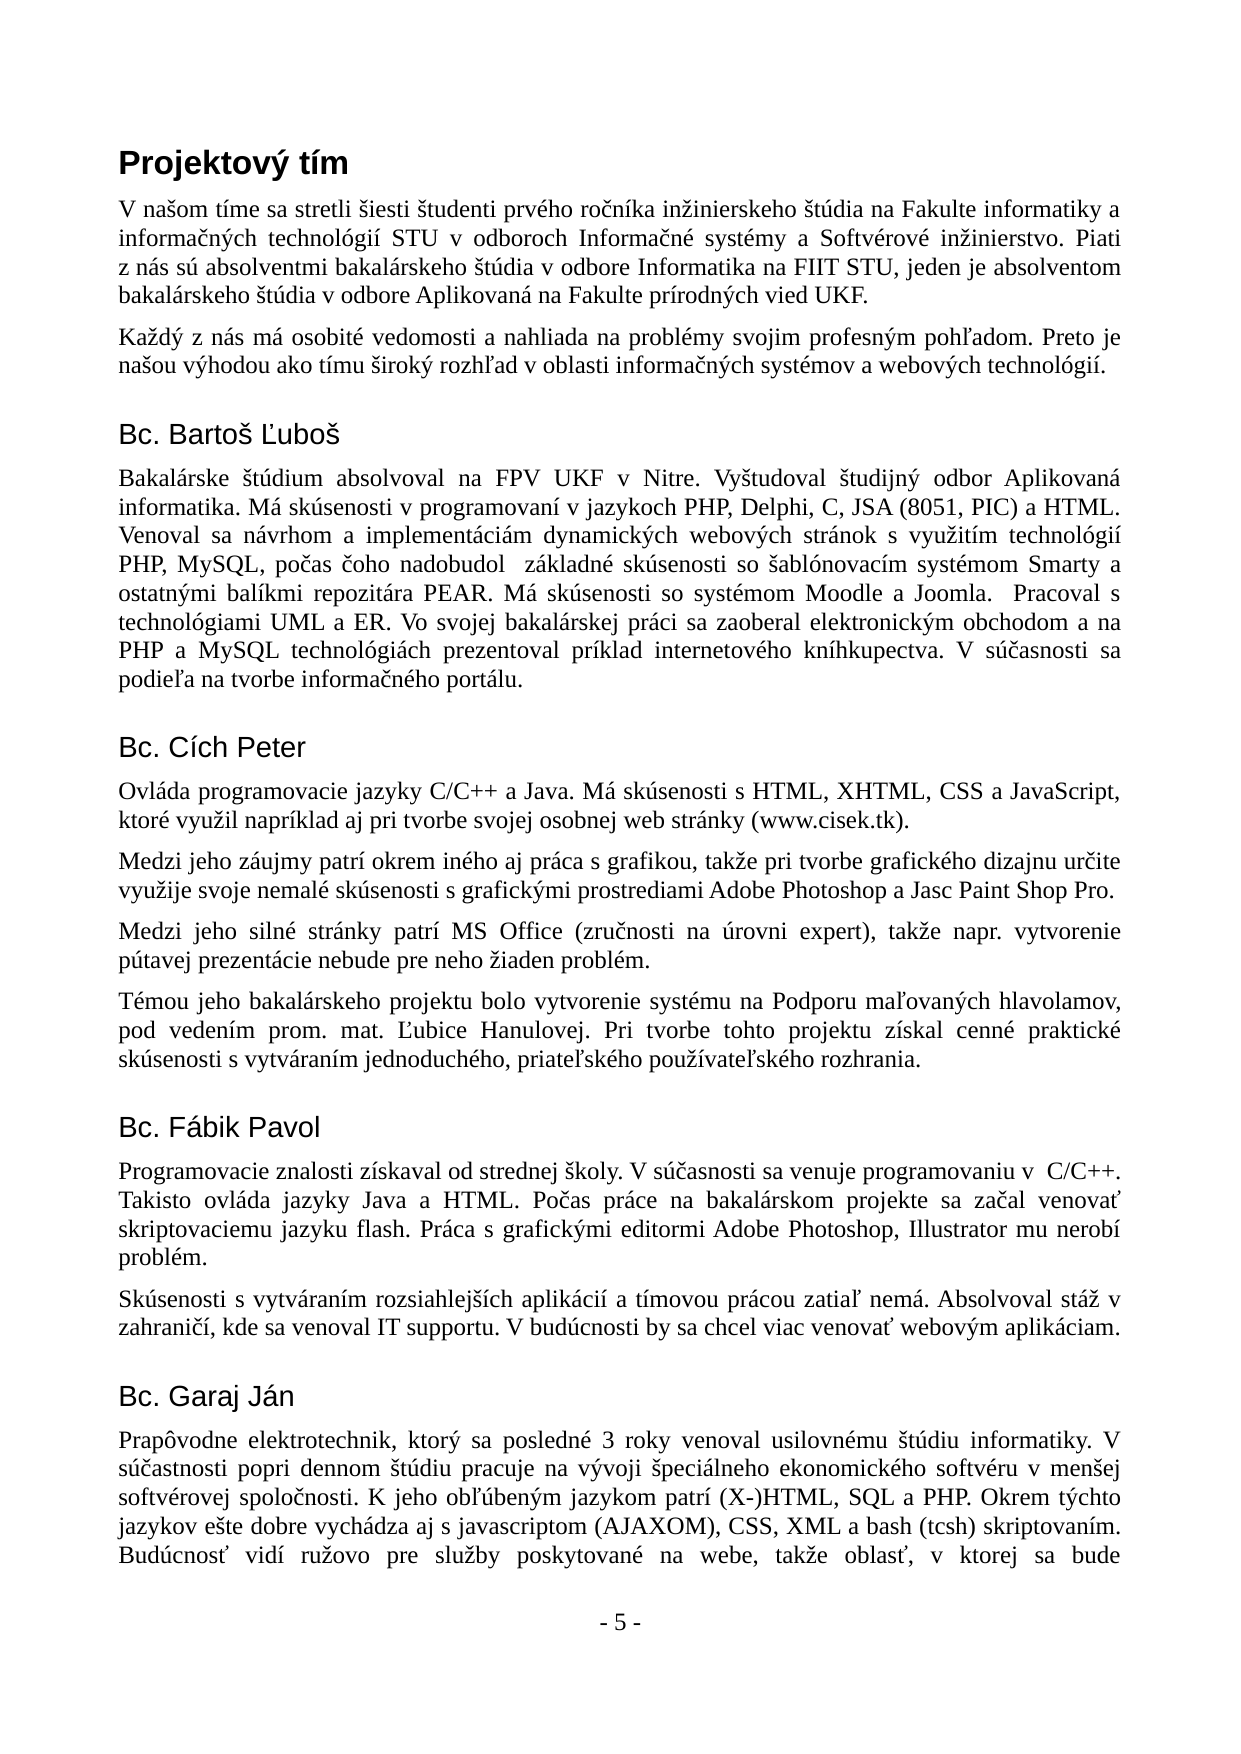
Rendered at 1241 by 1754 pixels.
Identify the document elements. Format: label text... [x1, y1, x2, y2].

text Skúsenosti s vytváraním rozsiahlejších aplikácií a tímovou prácou zatiaľ nemá. Absolvoval stáž v zahraničí, kde sa venoval IT supportu. V budúcnosti by sa chcel viac venovať webovým aplikáciam. [118, 1284, 1122, 1341]
text Témou jeho bakalárskeho projektu bolo vytvorenie systému na Podporu maľovaných hlavolamov, pod vedením prom. mat. Ľubice Hanulovej. Pri tvorbe tohto projektu získal cenné praktické skúsenosti s vytváraním jednoduchého, priateľského používateľského rozhrania. [118, 986, 1122, 1073]
text Každý z nás má osobité vedomosti a nahliada na problémy svojim profesným pohľadom. Preto je našou výhodou ako tímu široký rozhľad v oblasti informačných systémov a webových technológií. [118, 322, 1122, 379]
text Ovláda programovacie jazyky C/C++ a Java. Má skúsenosti s HTML, XHTML, CSS a JavaScript, ktoré využil napríklad aj pri tvorbe svojej osobnej web stránky (www.cisek.tk). [118, 776, 1122, 834]
subtitle Projektový tím [118, 143, 1122, 182]
text Medzi jeho silné stránky patrí MS Office (zručnosti na úrovni expert), takže napr. vytvorenie pútavej prezentácie nebude pre neho žiaden problém. [118, 916, 1122, 974]
text V našom tíme sa stretli šiesti študenti prvého ročníka inžinierskeho štúdia na Fakulte informatiky a informačných technológií STU v odboroch Informačné systémy a Softvérové inžinierstvo. Piati z nás sú absolventmi bakalárskeho štúdia v odbore Informatika na FIIT STU, jeden je absolventom bakalárskeho štúdia v odbore Aplikovaná na Fakulte prírodných vied UKF. [118, 194, 1122, 309]
title Bc. Fábik Pavol [118, 1110, 1122, 1144]
text Medzi jeho záujmy patrí okrem iného aj práca s grafikou, takže pri tvorbe grafického dizajnu určite využije svoje nemalé skúsenosti s grafickými prostrediami Adobe Photoshop a Jasc Paint Shop Pro. [118, 846, 1122, 904]
title Bc. Cích Peter [118, 730, 1122, 764]
text Bakalárske štúdium absolvoval na FPV UKF v Nitre. Vyštudoval študijný odbor Aplikovaná informatika. Má skúsenosti v programovaní v jazykoch PHP, Delphi, C, JSA (8051, PIC) a HTML. Venoval sa návrhom a implementáciám dynamických webových stránok s využitím technológií PHP, MySQL, počas čoho nadobudol základné skúsenosti so šablónovacím systémom Smarty a ostatnými balíkmi repozitára PEAR. Má skúsenosti so systémom Moodle a Joomla. Pracoval s technológiami UML a ER. Vo svojej bakalárskej práci sa zaoberal elektronickým obchodom a na PHP a MySQL technológiách prezentoval príklad internetového kníhkupectva. V súčasnosti sa podieľa na tvorbe informačného portálu. [118, 463, 1122, 693]
text Prapôvodne elektrotechnik, ktorý sa posledné 3 roky venoval usilovnému štúdiu informatiky. V súčastnosti popri dennom štúdiu pracuje na vývoji špeciálneho ekonomického softvéru v menšej softvérovej spoločnosti. K jeho obľúbeným jazykom patrí (X-)HTML, SQL a PHP. Okrem týchto jazykov ešte dobre vychádza aj s javascriptom (AJAXOM), CSS, XML a bash (tcsh) skriptovaním. Budúcnosť vidí ružovo pre služby poskytované na webe, takže oblasť, v ktorej sa bude [118, 1425, 1122, 1568]
title Bc. Garaj Ján [118, 1379, 1122, 1412]
title Bc. Bartoš Ľuboš [118, 417, 1122, 450]
text Programovacie znalosti získaval od strednej školy. V súčasnosti sa venuje programovaniu v C/C++. Takisto ovláda jazyky Java a HTML. Počas práce na bakalárskom projekte sa začal venovať skriptovaciemu jazyku flash. Práca s grafickými editormi Adobe Photoshop, Illustrator mu nerobí problém. [118, 1156, 1122, 1271]
